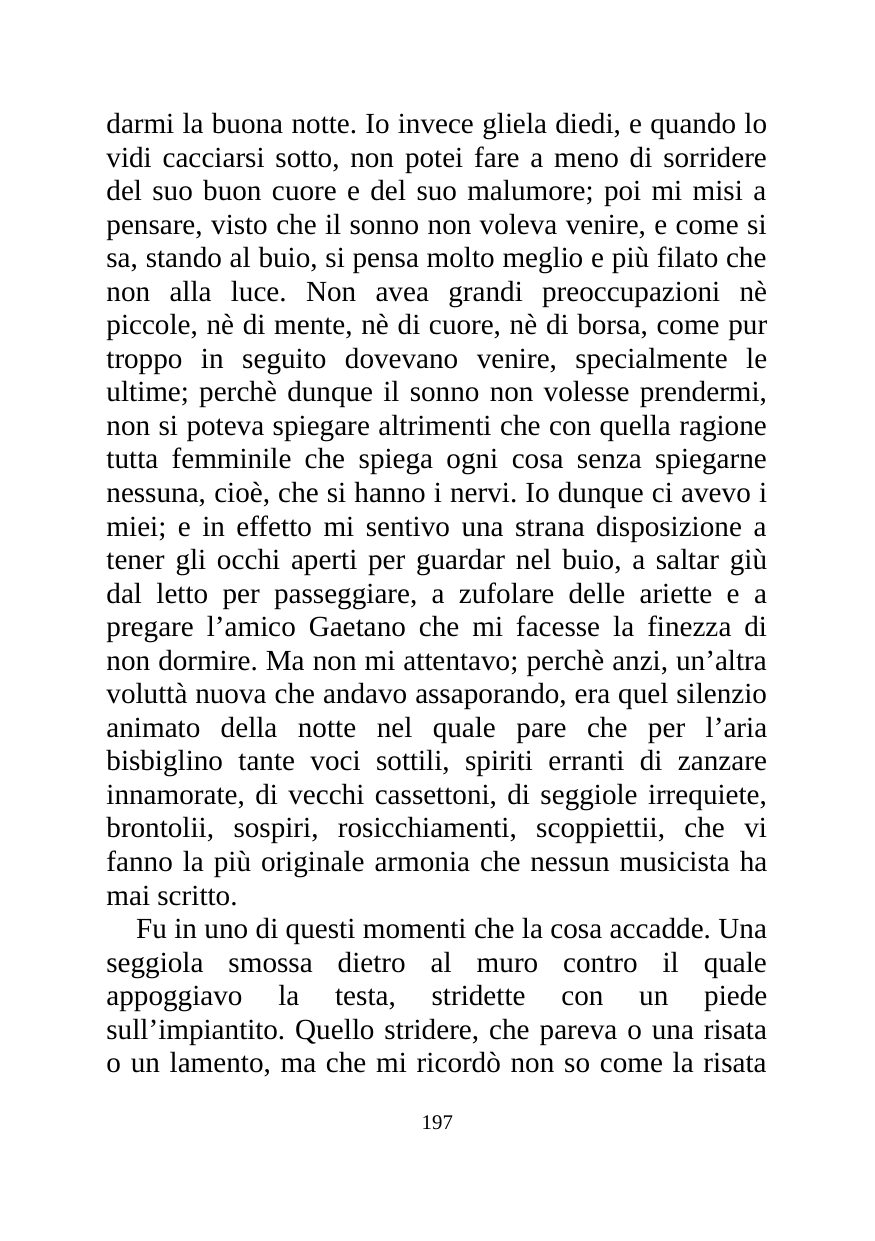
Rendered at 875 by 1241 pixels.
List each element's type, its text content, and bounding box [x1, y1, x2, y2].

text darmi la buona notte. Io invece gliela diedi, e quando lo vidi cacciarsi sotto, non potei fare a meno di sorridere del suo buon cuore e del suo malumore; poi mi misi a pensare, visto che il sonno non voleva venire, e come si sa, stando al buio, si pensa molto meglio e più filato che non alla luce. Non avea grandi preoccupazioni nè piccole, nè di mente, nè di cuore, nè di borsa, come pur troppo in seguito dovevano venire, specialmente le ultime; perchè dunque il sonno non volesse prendermi, non si poteva spiegare altrimenti che con quella ragione tutta femminile che spiega ogni cosa senza spiegarne nessuna, cioè, che si hanno i nervi. Io dunque ci avevo i miei; e in effetto mi sentivo una strana disposizione a tener gli occhi aperti per guardar nel buio, a saltar giù dal letto per passeggiare, a zufolare delle ariette e a pregare l’amico Gaetano che mi facesse la finezza di non dormire. Ma non mi attentavo; perchè anzi, un’altra voluttà nuova che andavo assaporando, era quel silenzio animato della notte nel quale pare che per l’aria bisbiglino tante voci sottili, spiriti erranti di zanzare innamorate, di vecchi cassettoni, di seggiole irrequiete, brontolii, sospiri, rosicchiamenti, scoppiettii, che vi fanno la più originale armonia che nessun musicista ha mai scritto. [106, 106, 768, 911]
text Fu in uno di questi momenti che la cosa accadde. Una seggiola smossa dietro al muro contro il quale appoggiavo la testa, stridette con un piede sull’impiantito. Quello stridere, che pareva o una risata o un lamento, ma che mi ricordò non so come la risata [106, 911, 768, 1079]
